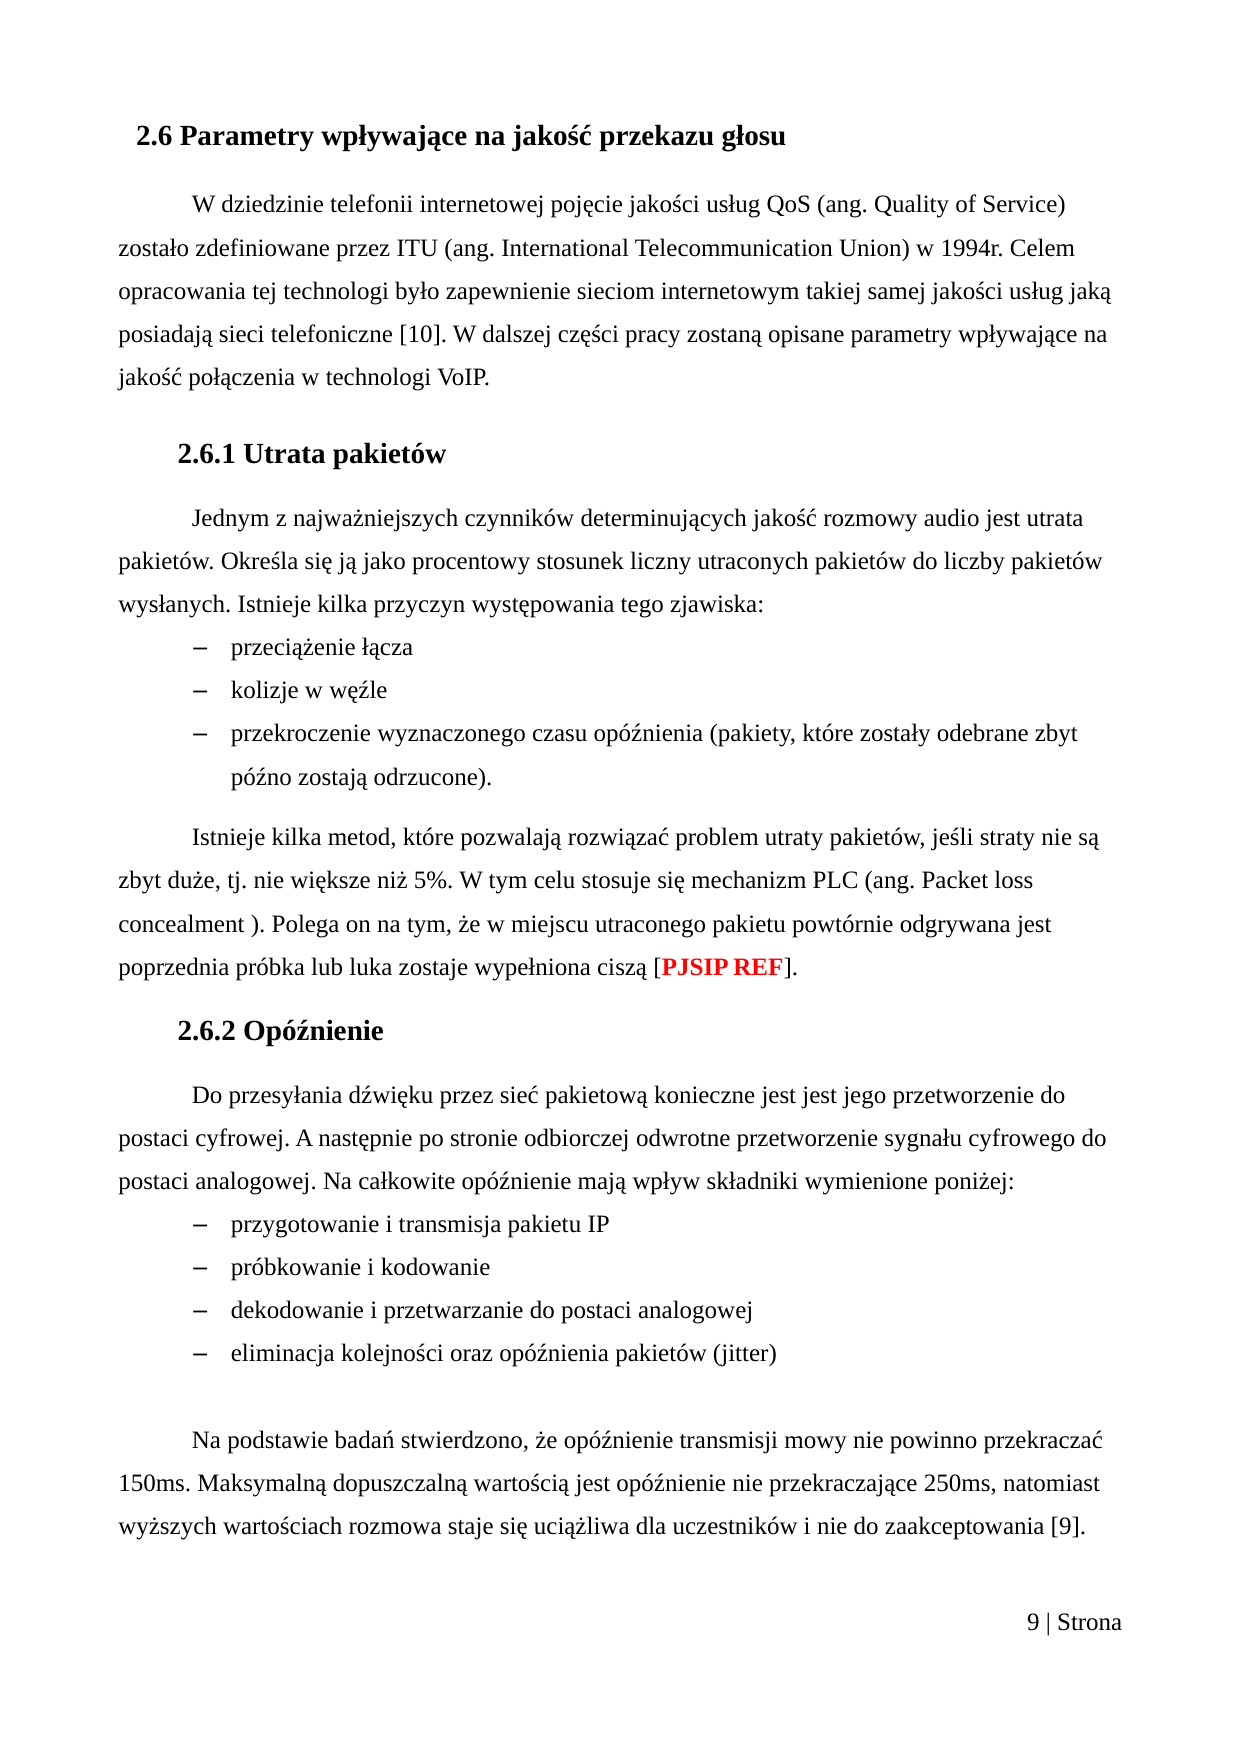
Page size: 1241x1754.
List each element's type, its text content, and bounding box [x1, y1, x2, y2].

list kolizje w węźle [193, 675, 1122, 704]
text W dziedzinie telefonii internetowej pojęcie jakości usług QoS (ang. Quality of Service) zostało zdefiniowane przez ITU (ang. International Telecommunication Union) w 1994r. Celem opracowania tej technologi było zapewnienie sieciom internetowym takiej samej jakości usług jaką posiadają sieci telefoniczne [10]. W dalszej części pracy zostaną opisane parametry wpływające na jakość połączenia w technologi VoIP. [118, 185, 1122, 391]
subtitle 2.6 Parametry wpływające na jakość przekazu głosu [136, 118, 1122, 152]
list eliminacja kolejności oraz opóźnienia pakietów (jitter) [193, 1338, 1122, 1367]
text Jednym z najważniejszych czynników determinujących jakość rozmowy audio jest utrata pakietów. Określa się ją jako procentowy stosunek liczny utraconych pakietów do liczby pakietów wysłanych. Istnieje kilka przyczyn występowania tego zjawiska: [118, 503, 1122, 618]
list przeciążenie łącza [193, 632, 1122, 661]
text Do przesyłania dźwięku przez sieć pakietową konieczne jest jest jego przetworzenie do postaci cyfrowej. A następnie po stronie odbiorczej odwrotne przetworzenie sygnału cyfrowego do postaci analogowej. Na całkowite opóźnienie mają wpływ składniki wymienione poniżej: [118, 1080, 1122, 1195]
list przygotowanie i transmisja pakietu IP [193, 1209, 1122, 1238]
list próbkowanie i kodowanie [193, 1252, 1122, 1281]
text Istnieje kilka metod, które pozwalają rozwiązać problem utraty pakietów, jeśli straty nie są zbyt duże, tj. nie większe niż 5%. W tym celu stosuje się mechanizm PLC (ang. Packet loss concealment ). Polega on na tym, że w miejscu utraconego pakietu powtórnie odgrywana jest poprzednia próbka lub luka zostaje wypełniona ciszą [PJSIP REF]. [118, 822, 1122, 981]
list przekroczenie wyznaczonego czasu opóźnienia (pakiety, które zostały odebrane zbyt późno zostają odrzucone). [193, 718, 1122, 790]
text Na podstawie badań stwierdzono, że opóźnienie transmisji mowy nie powinno przekraczać 150ms. Maksymalną dopuszczalną wartością jest opóźnienie nie przekraczające 250ms, natomiast wyższych wartościach rozmowa staje się uciążliwa dla uczestników i nie do zaakceptowania [9]. [118, 1425, 1122, 1540]
list dekodowanie i przetwarzanie do postaci analogowej [193, 1295, 1122, 1324]
subtitle 2.6.2 Opóźnienie [177, 1013, 1122, 1046]
subtitle 2.6.1 Utrata pakietów [177, 436, 1122, 469]
